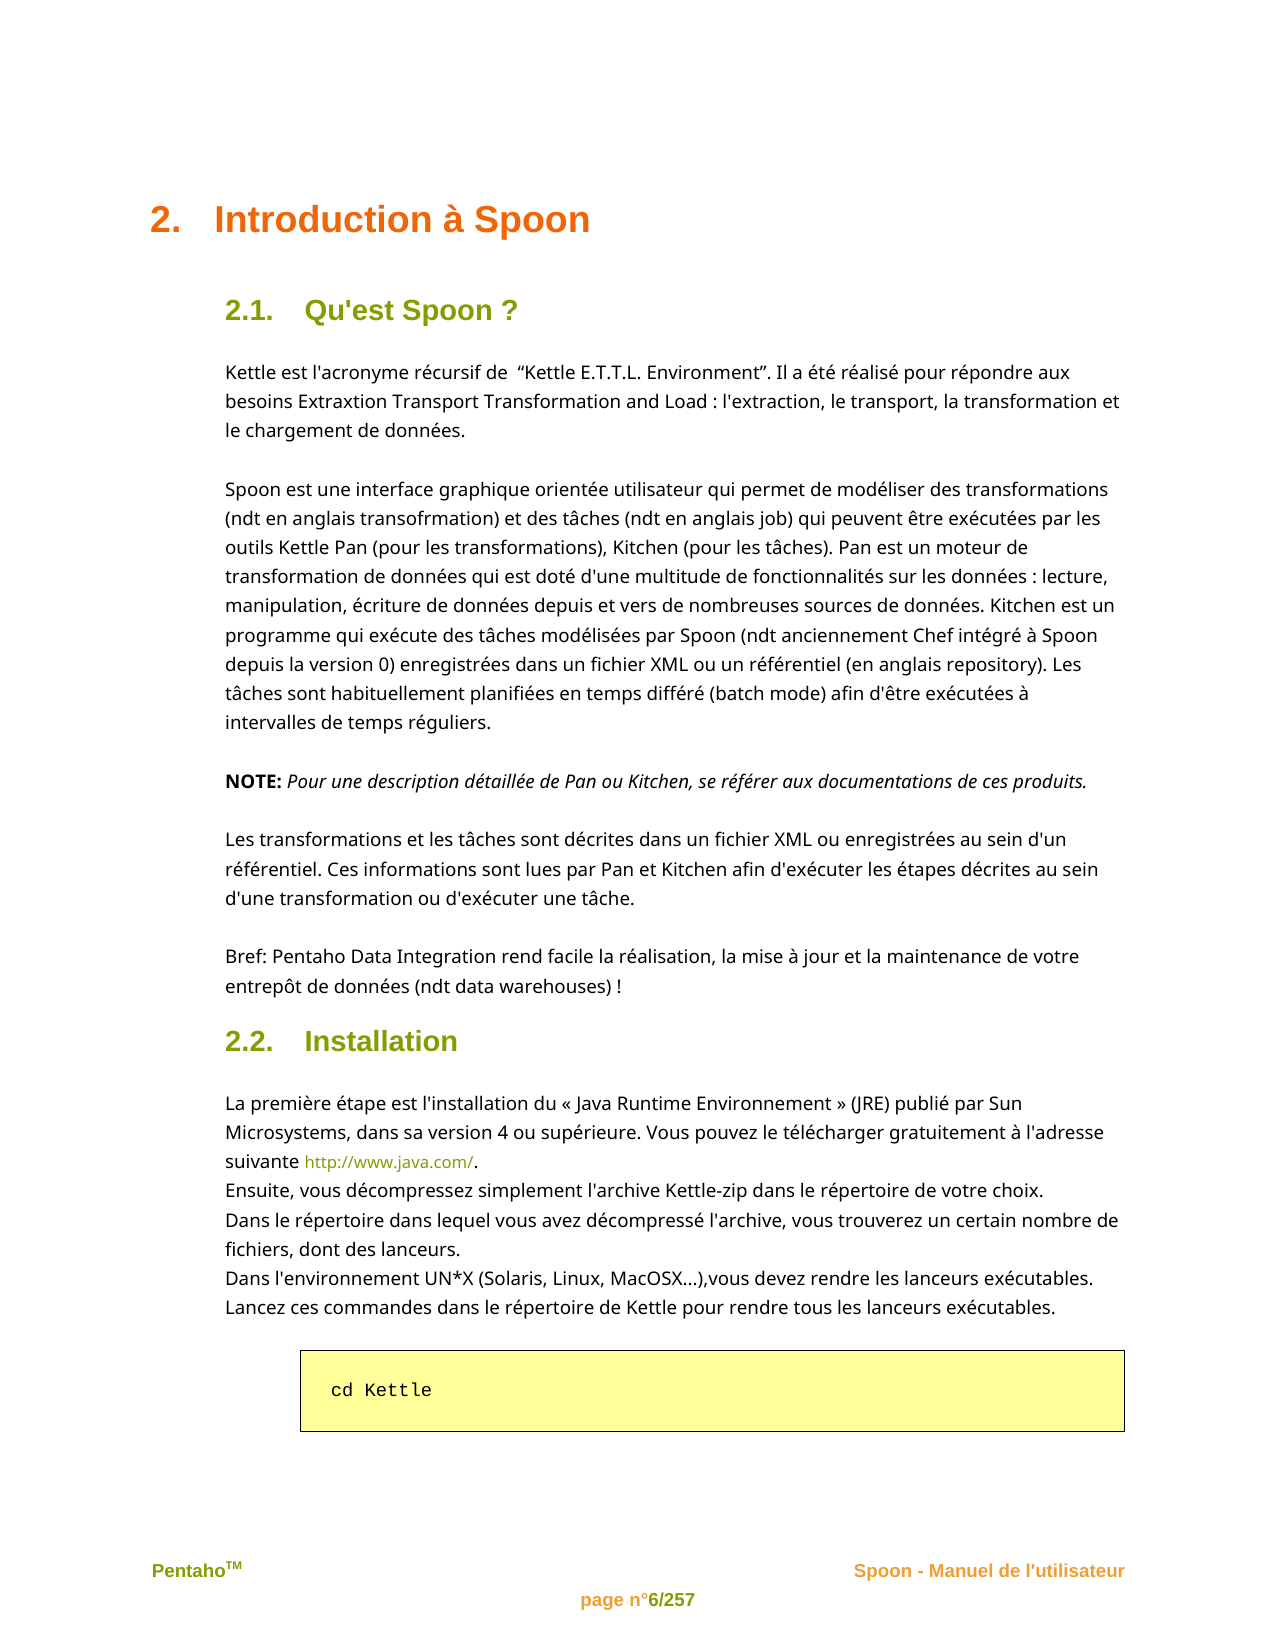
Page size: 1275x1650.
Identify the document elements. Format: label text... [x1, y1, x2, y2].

subtitle Introduction à Spoon [150, 209, 1125, 238]
text Les transformations et les tâches sont décrites dans un fichier XML ou enregistrées au sein d'un référentiel. Ces informations sont lues par Pan et Kitchen afin d'exécuter les étapes décrites au sein d'une transformation ou d'exécuter une tâche. [225, 823, 1125, 911]
text NOTE: Pour une description détaillée de Pan ou Kitchen, se référer aux documentations de ces produits. [225, 765, 1125, 794]
subtitle Qu'est Spoon ? [225, 297, 1125, 326]
text Bref: Pentaho Data Integration rend facile la réalisation, la mise à jour et la maintenance de votre entrepôt de données (ndt data warehouses) ! [225, 941, 1125, 999]
text cd Kettle [301, 1351, 1124, 1431]
text La première étape est l'installation du « Java Runtime Environnement » (JRE) publié par Sun Microsystems, dans sa version 4 ou supérieure. Vous pouvez le télécharger gratuitement à l'adresse suivante http://www.java.com/. Ensuite, vous décompressez simplement l'archive Kettle-zip dans le répertoire de votre choix. Dans le répertoire dans lequel vous avez décompressé l'archive, vous trouverez un certain nombre de fichiers, dont des lanceurs. Dans l'environnement UN*X (Solaris, Linux, MacOSX...),vous devez rendre les lanceurs exécutables. Lancez ces commandes dans le répertoire de Kettle pour rendre tous les lanceurs exécutables. [225, 1087, 1125, 1320]
subtitle Installation [225, 1028, 1125, 1057]
text Kettle est l'acronyme récursif de “Kettle E.T.T.L. Environment”. Il a été réalisé pour répondre aux besoins Extraxtion Transport Transformation and Load : l'extraction, le transport, la transformation et le chargement de données. [225, 356, 1125, 443]
text Spoon est une interface graphique orientée utilisateur qui permet de modéliser des transformations (ndt en anglais transofrmation) et des tâches (ndt en anglais job) qui peuvent être exécutées par les outils Kettle Pan (pour les transformations), Kitchen (pour les tâches). Pan est un moteur de transformation de données qui est doté d'une multitude de fonctionnalités sur les données : lecture, manipulation, écriture de données depuis et vers de nombreuses sources de données. Kitchen est un programme qui exécute des tâches modélisées par Spoon (ndt anciennement Chef intégré à Spoon depuis la version 0) enregistrées dans un fichier XML ou un référentiel (en anglais repository). Les tâches sont habituellement planifiées en temps différé (batch mode) afin d'être exécutées à intervalles de temps réguliers. [225, 473, 1125, 735]
